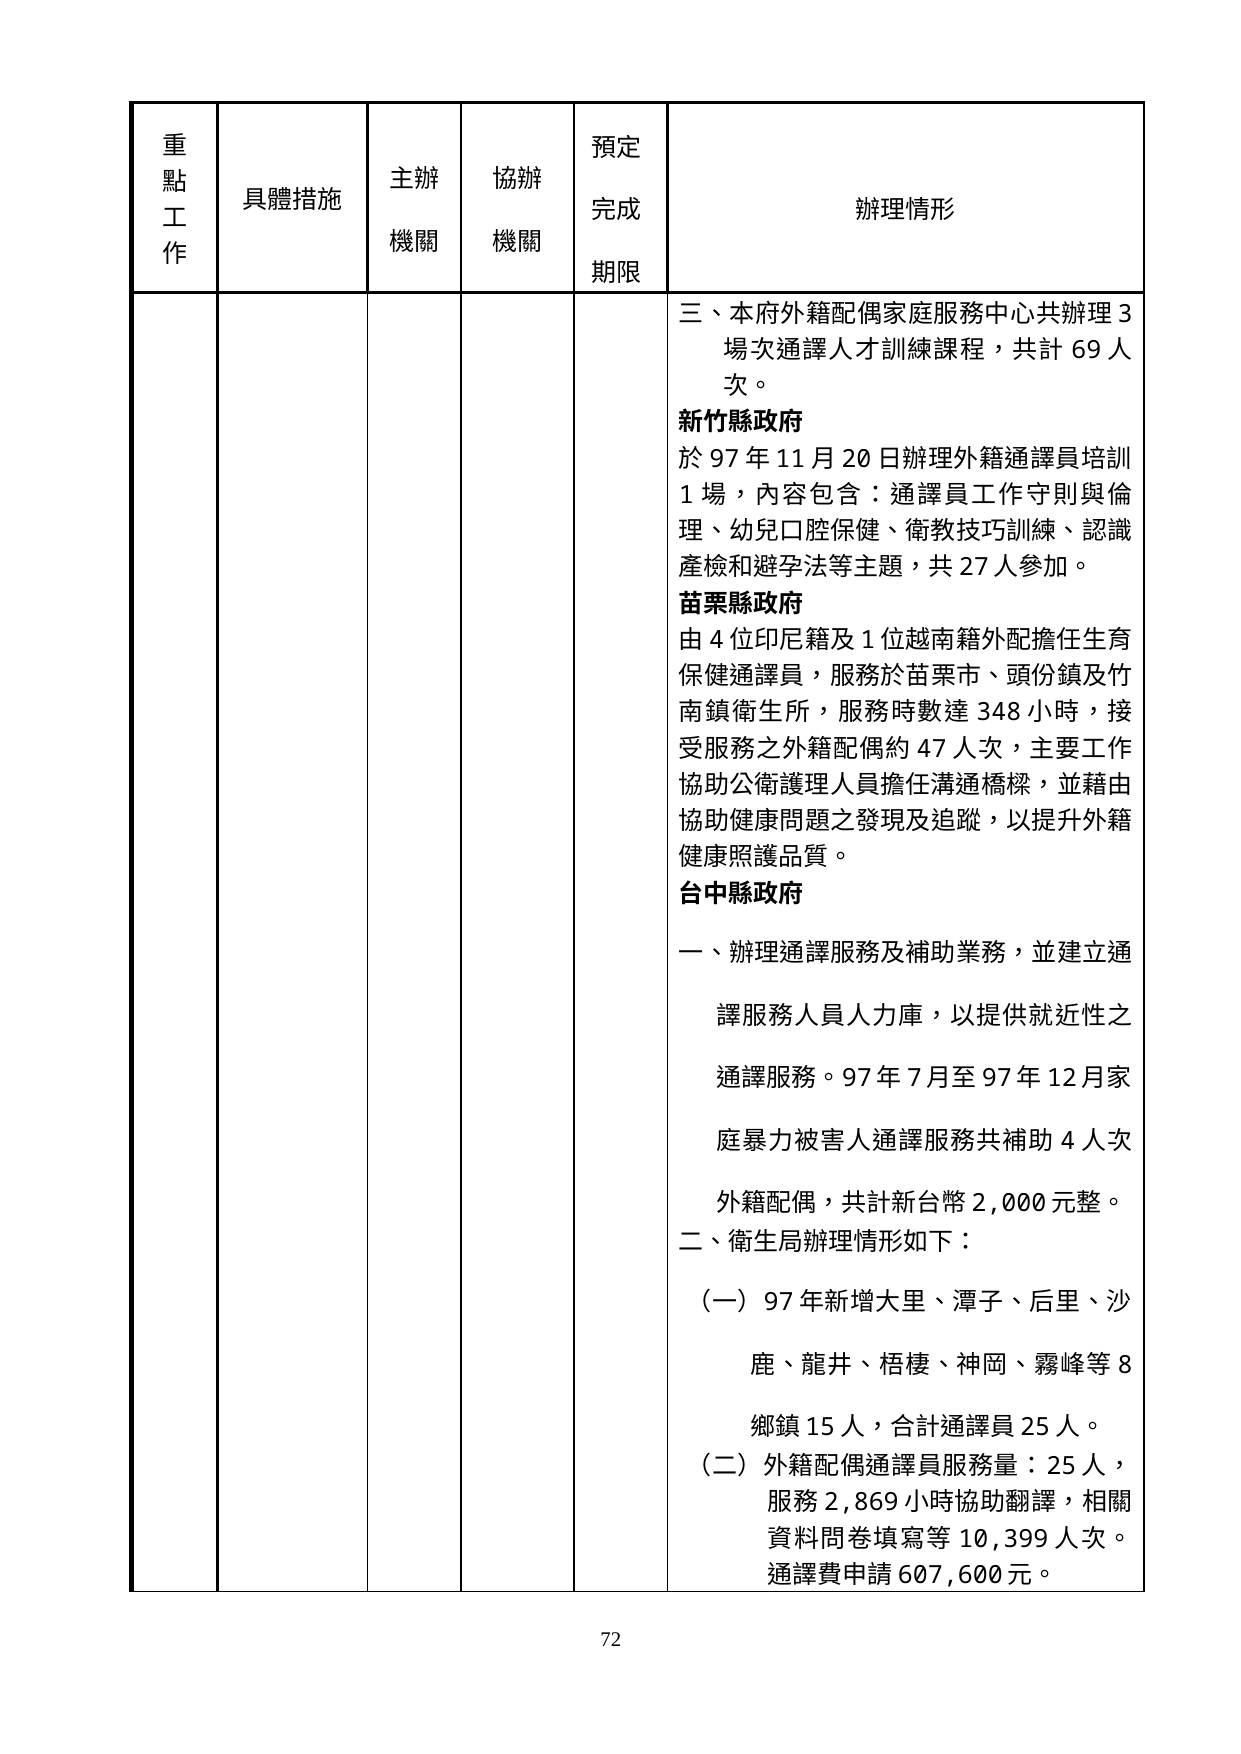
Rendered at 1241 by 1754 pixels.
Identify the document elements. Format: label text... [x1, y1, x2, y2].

table_header 預定完成期限 [575, 104, 666, 291]
table_header 具體措施 [219, 104, 366, 291]
table_cell [368, 294, 460, 1591]
table_header 辦理情形 [669, 104, 1143, 291]
table_cell 三、本府外籍配偶家庭服務中心共辦理3場次通譯人才訓練課程，共計69人次。 新竹縣政府 於97年11月20日辦理外籍通譯員培訓1場，內容包含：通譯員工作守則與倫理、幼兒口腔保健、衛教技巧訓練、認識產檢和避孕法等主題，共27人參加。 苗栗縣政府 由4位印尼籍及1位越南籍外配擔任生育保健通譯員，服務於苗栗市、頭份鎮及竹南鎮衛生所，服務時數達348小時，接受服務之外籍配偶約47人次，主要工作協助公衛護理人員擔任溝通橋樑，並藉由協助健康問題之發現及追蹤，以提升外籍健康照護品質。 台中縣政府 一、辦理通譯服務及補助業務，並建立通譯服務人員人力庫，以提供就近性之通譯服務。97年7月至97年12月家庭暴力被害人通譯服務共補助4人次外籍配偶，共計新台幣2,000元整。 二、衛生局辦理情形如下： （一）97年新增大里、潭子、后里、沙鹿、龍井、梧棲、神岡、霧峰等8鄉鎮15人，合計通譯員25人。 （二）外籍配偶通譯員服務量：25人，服務2,869小時協助翻譯，相關資料問卷填寫等10,399人次。通譯費申請607,600元。 [668, 294, 1143, 1591]
table_cell [219, 294, 367, 1591]
table_header 重點工作 [134, 104, 216, 291]
table_cell [134, 294, 216, 1591]
table_header 協辦 機關 [462, 104, 573, 291]
table_header 主辦 機關 [369, 104, 460, 291]
table_cell [462, 294, 573, 1591]
table_cell [575, 294, 667, 1591]
